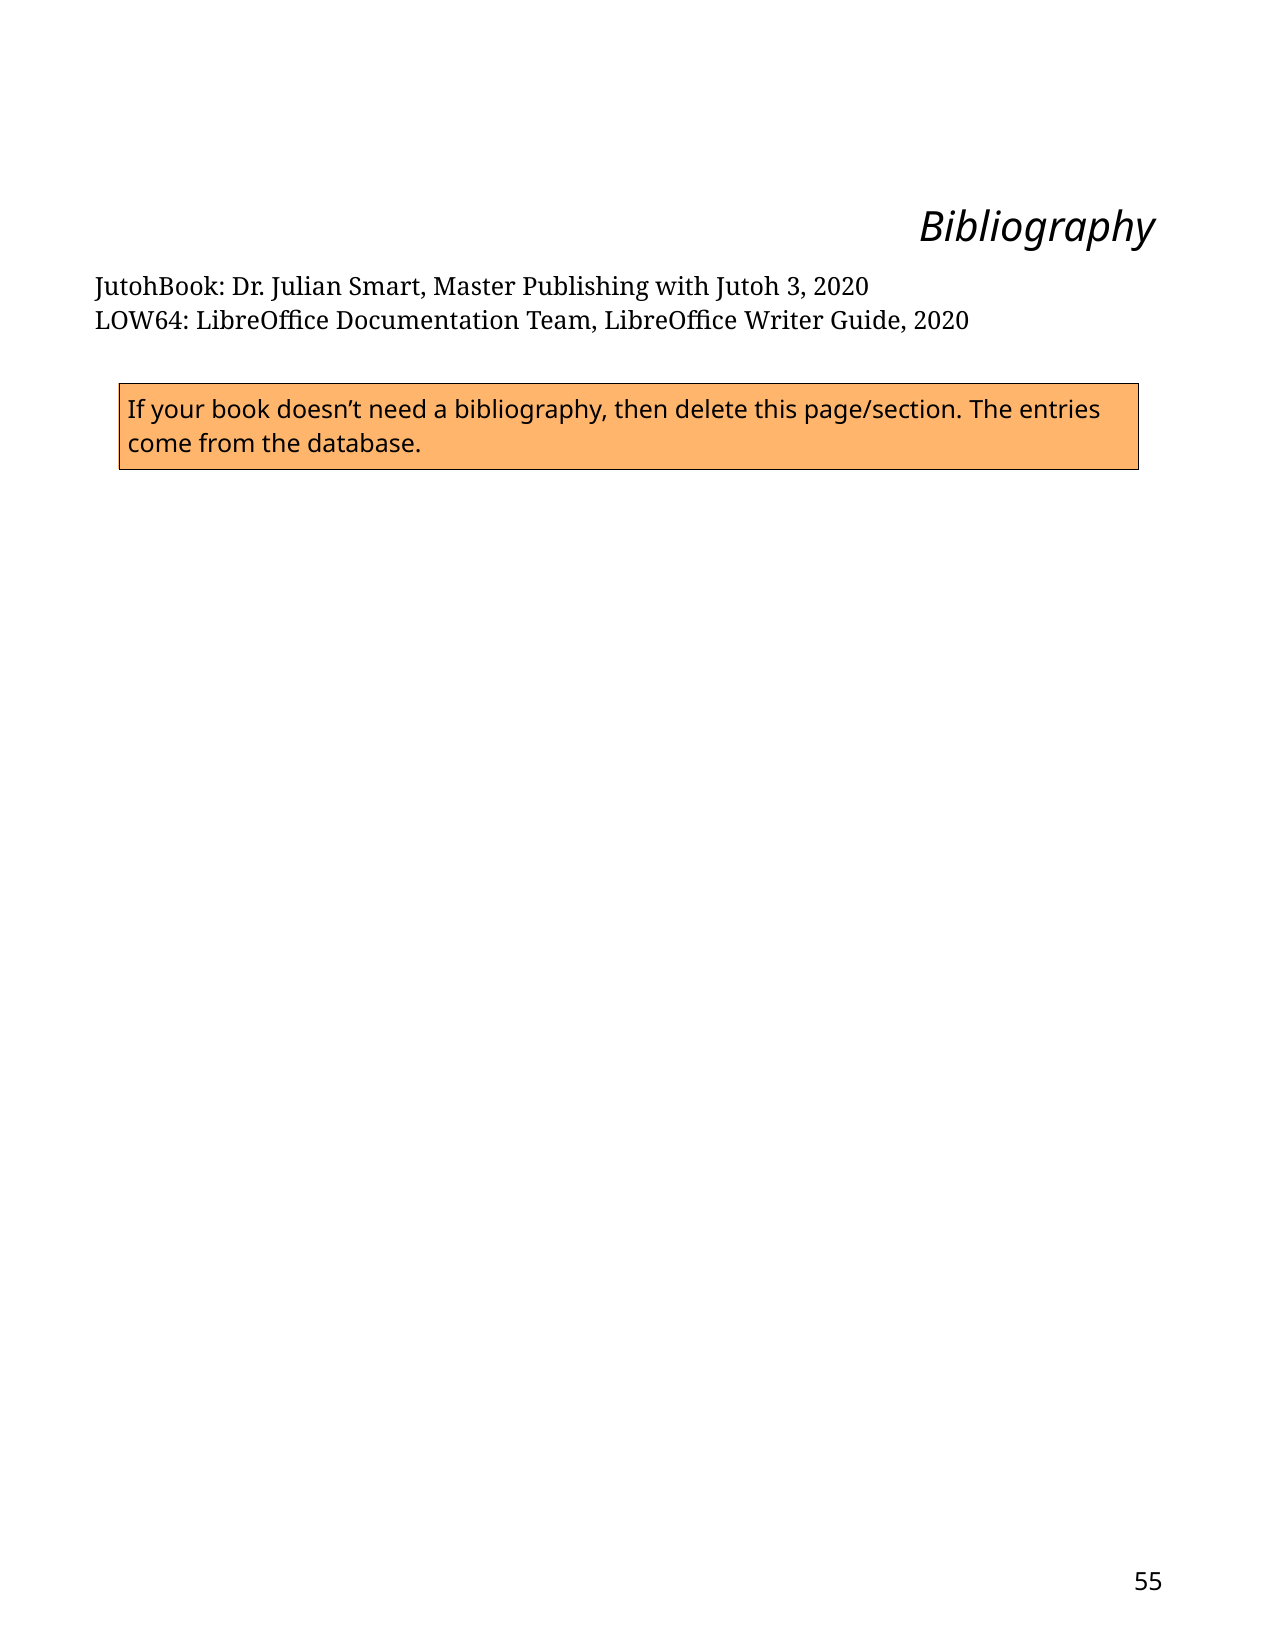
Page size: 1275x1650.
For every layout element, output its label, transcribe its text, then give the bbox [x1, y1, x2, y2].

text If your book doesn’t need a bibliography, then delete this page/section. The entries come from the database. [120, 384, 1138, 469]
subtitle Bibliography [94, 194, 1162, 257]
text LOW64: LibreOffice Documentation Team, LibreOffice Writer Guide, 2020 [94, 303, 1162, 337]
text JutohBook: Dr. Julian Smart, Master Publishing with Jutoh 3, 2020 [94, 269, 1162, 303]
